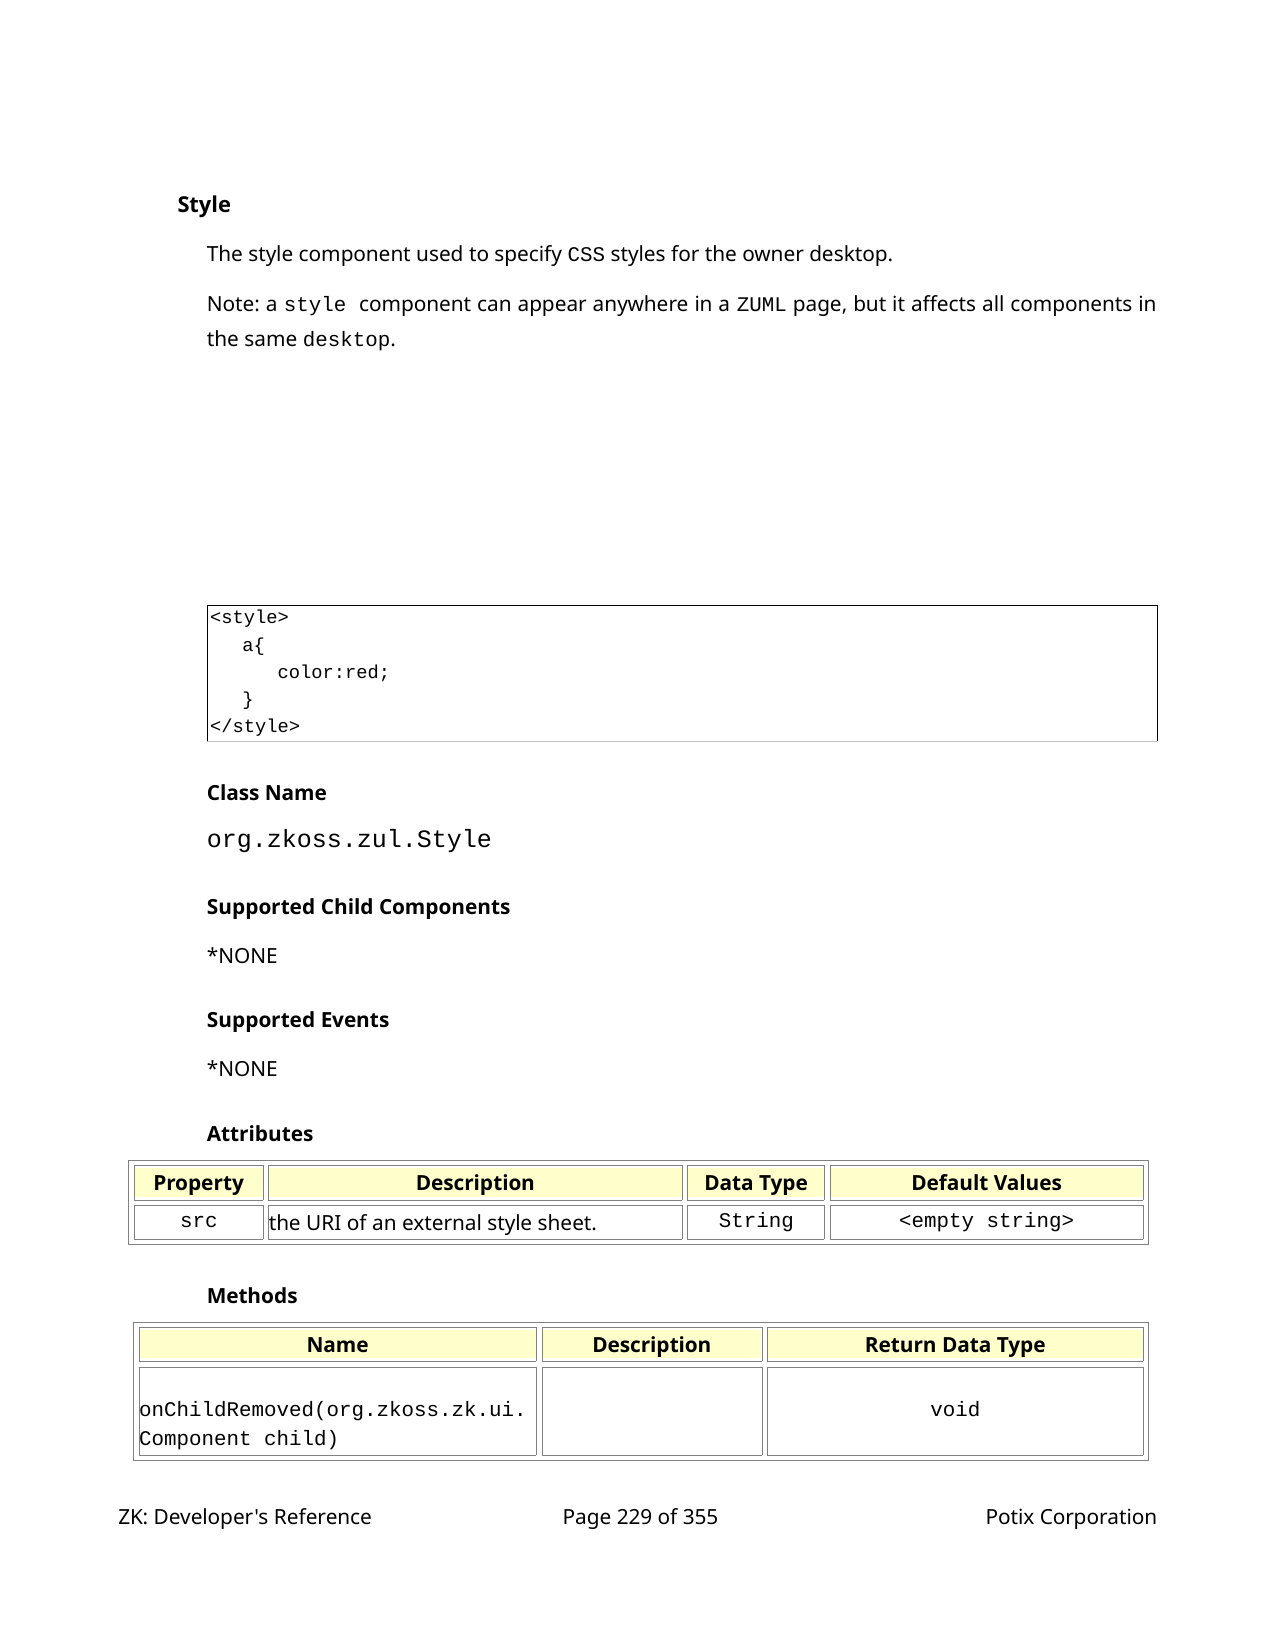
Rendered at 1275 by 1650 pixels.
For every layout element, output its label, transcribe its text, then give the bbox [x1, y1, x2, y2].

table_header Description [539, 1323, 764, 1361]
table_header Property [131, 1161, 266, 1199]
text </style> [208, 714, 1157, 741]
text *NONE [207, 1054, 1157, 1083]
table_header Return Data Type [764, 1323, 1146, 1361]
table_cell onChildRemoved(org.zkoss.zk.ui.Component child) [136, 1361, 539, 1455]
table_header Description [266, 1161, 685, 1199]
table_header Name [136, 1323, 539, 1361]
text a{ [208, 633, 1157, 657]
subtitle Supported Events [207, 1006, 1157, 1034]
table_cell <empty string> [827, 1200, 1146, 1239]
table_cell the URI of an external style sheet. [266, 1200, 685, 1239]
text } [208, 687, 1157, 711]
text color:red; [208, 660, 1157, 684]
table_cell String [685, 1200, 827, 1239]
table_cell [539, 1361, 764, 1455]
text The style component used to specify CSS styles for the owner desktop. [207, 239, 1157, 268]
table_cell [543, 1368, 762, 1455]
table_header Data Type [685, 1161, 827, 1199]
text Note: a style component can appear anywhere in a ZUML page, but it affects all components in the same desktop. [207, 289, 1157, 353]
subtitle Methods [207, 1281, 1157, 1309]
text org.zkoss.zul.Style [207, 827, 1157, 855]
subtitle Style [177, 189, 1157, 219]
text *NONE [207, 941, 1157, 969]
subtitle Class Name [207, 778, 1157, 806]
table_cell void [764, 1361, 1146, 1455]
table_cell src [131, 1200, 266, 1239]
subtitle Supported Child Components [207, 892, 1157, 920]
table_header Default Values [827, 1161, 1146, 1199]
subtitle Attributes [207, 1119, 1157, 1148]
text <style> [208, 606, 1157, 630]
